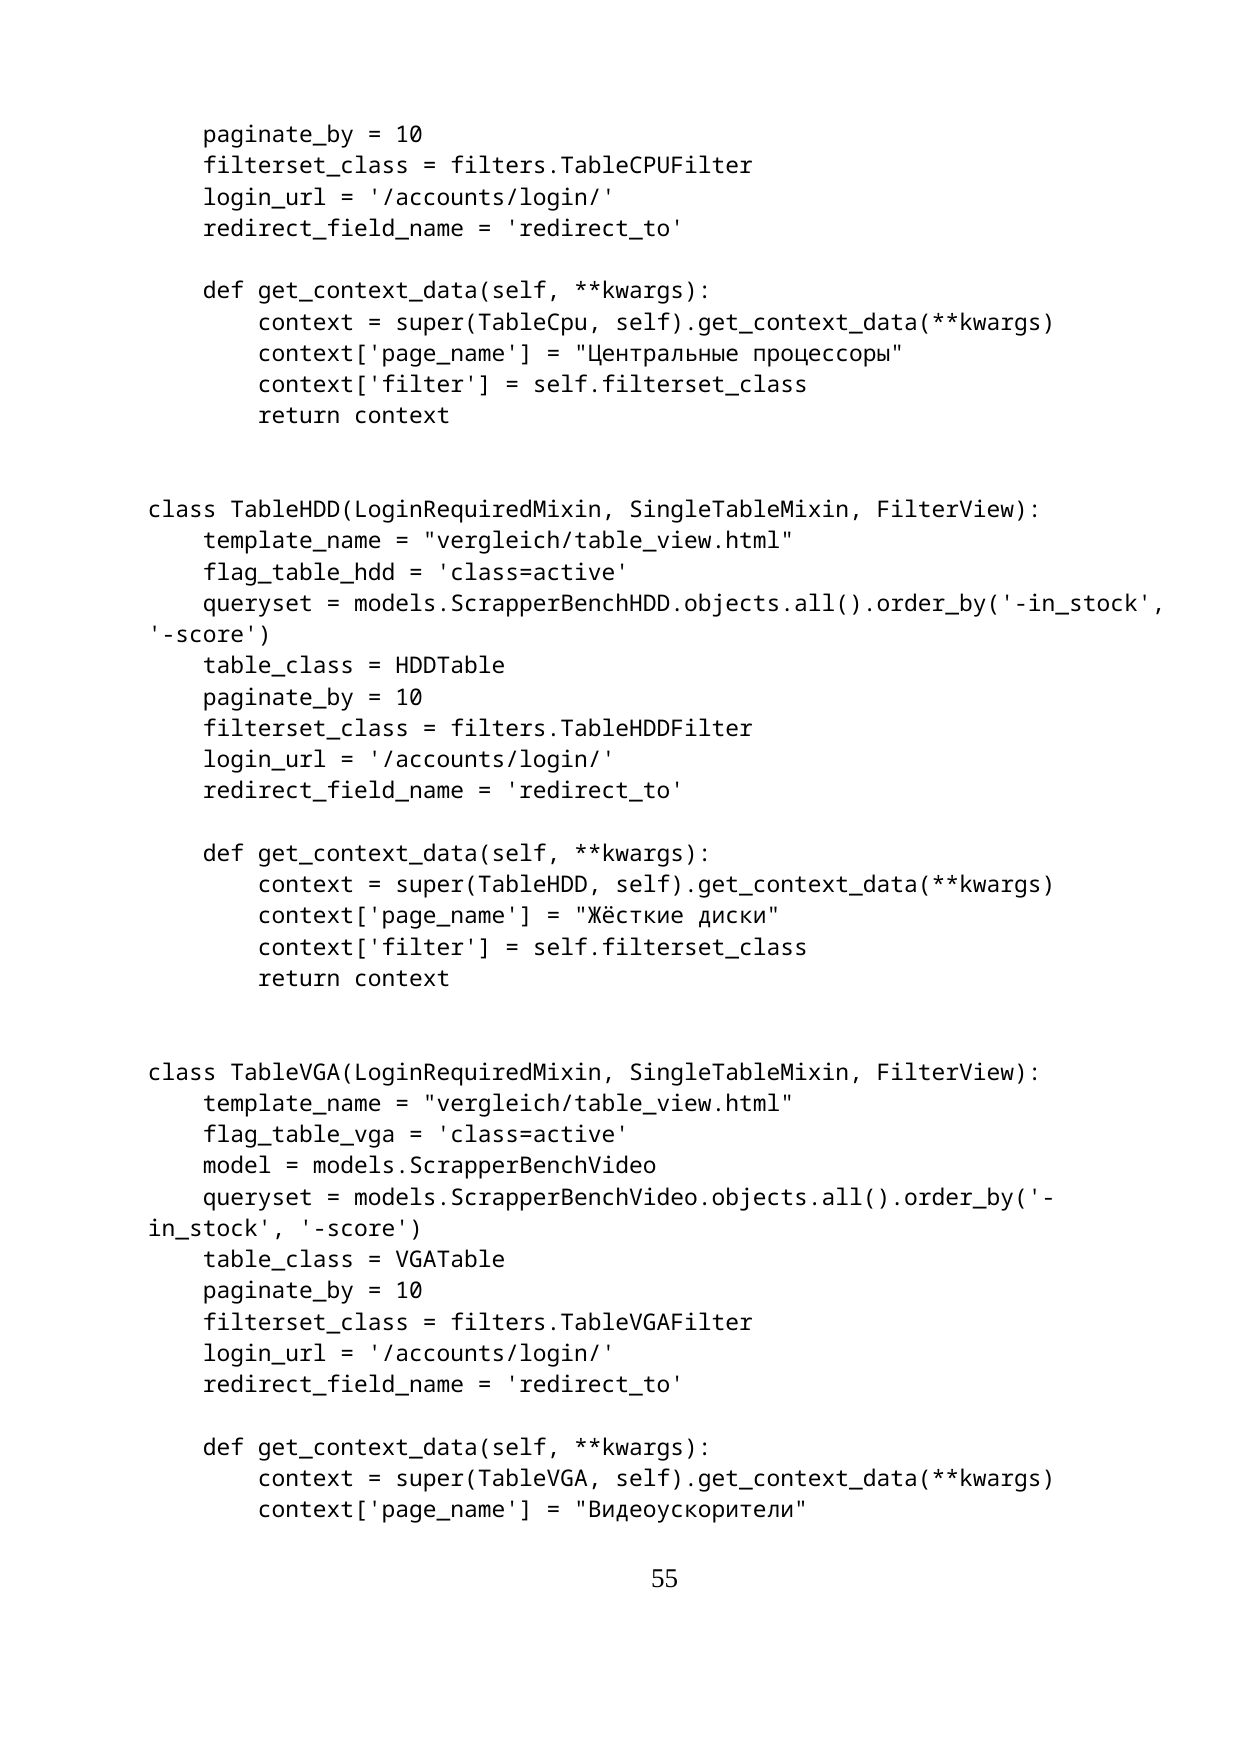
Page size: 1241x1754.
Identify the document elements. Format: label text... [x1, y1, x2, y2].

text context = super(TableVGA, self).get_context_data(**kwargs) [148, 1462, 1181, 1493]
text context['page_name'] = "Центральные процессоры" [148, 337, 1181, 368]
text table_class = HDDTable [148, 649, 1181, 681]
text login_url = '/accounts/login/' [148, 1337, 1181, 1368]
text filterset_class = filters.TableVGAFilter [148, 1306, 1181, 1337]
text redirect_field_name = 'redirect_to' [148, 212, 1181, 243]
text context['filter'] = self.filterset_class [148, 368, 1181, 399]
text login_url = '/accounts/login/' [148, 743, 1181, 774]
text queryset = models.ScrapperBenchVideo.objects.all().order_by('-in_stock', '-score') [148, 1181, 1181, 1243]
text context['page_name'] = "Видеоускорители" [148, 1493, 1181, 1524]
text redirect_field_name = 'redirect_to' [148, 774, 1181, 806]
text paginate_by = 10 [148, 118, 1181, 149]
text queryset = models.ScrapperBenchHDD.objects.all().order_by('-in_stock', '-score') [148, 587, 1181, 649]
text return context [148, 399, 1181, 431]
text context['page_name'] = "Жёсткие диски" [148, 899, 1181, 931]
text def get_context_data(self, **kwargs): [148, 274, 1181, 306]
text template_name = "vergleich/table_view.html" [148, 524, 1181, 556]
text redirect_field_name = 'redirect_to' [148, 1368, 1181, 1399]
text flag_table_hdd = 'class=active' [148, 556, 1181, 587]
text context = super(TableCpu, self).get_context_data(**kwargs) [148, 306, 1181, 337]
text def get_context_data(self, **kwargs): [148, 1431, 1181, 1462]
text paginate_by = 10 [148, 681, 1181, 712]
text return context [148, 962, 1181, 993]
text table_class = VGATable [148, 1243, 1181, 1274]
text flag_table_vga = 'class=active' [148, 1118, 1181, 1149]
text def get_context_data(self, **kwargs): [148, 837, 1181, 868]
text model = models.ScrapperBenchVideo [148, 1149, 1181, 1181]
text filterset_class = filters.TableHDDFilter [148, 712, 1181, 743]
text context = super(TableHDD, self).get_context_data(**kwargs) [148, 868, 1181, 899]
text login_url = '/accounts/login/' [148, 181, 1181, 212]
text context['filter'] = self.filterset_class [148, 931, 1181, 962]
text filterset_class = filters.TableCPUFilter [148, 149, 1181, 181]
text class TableVGA(LoginRequiredMixin, SingleTableMixin, FilterView): [148, 1056, 1181, 1087]
text template_name = "vergleich/table_view.html" [148, 1087, 1181, 1118]
text paginate_by = 10 [148, 1274, 1181, 1306]
text class TableHDD(LoginRequiredMixin, SingleTableMixin, FilterView): [148, 493, 1181, 524]
